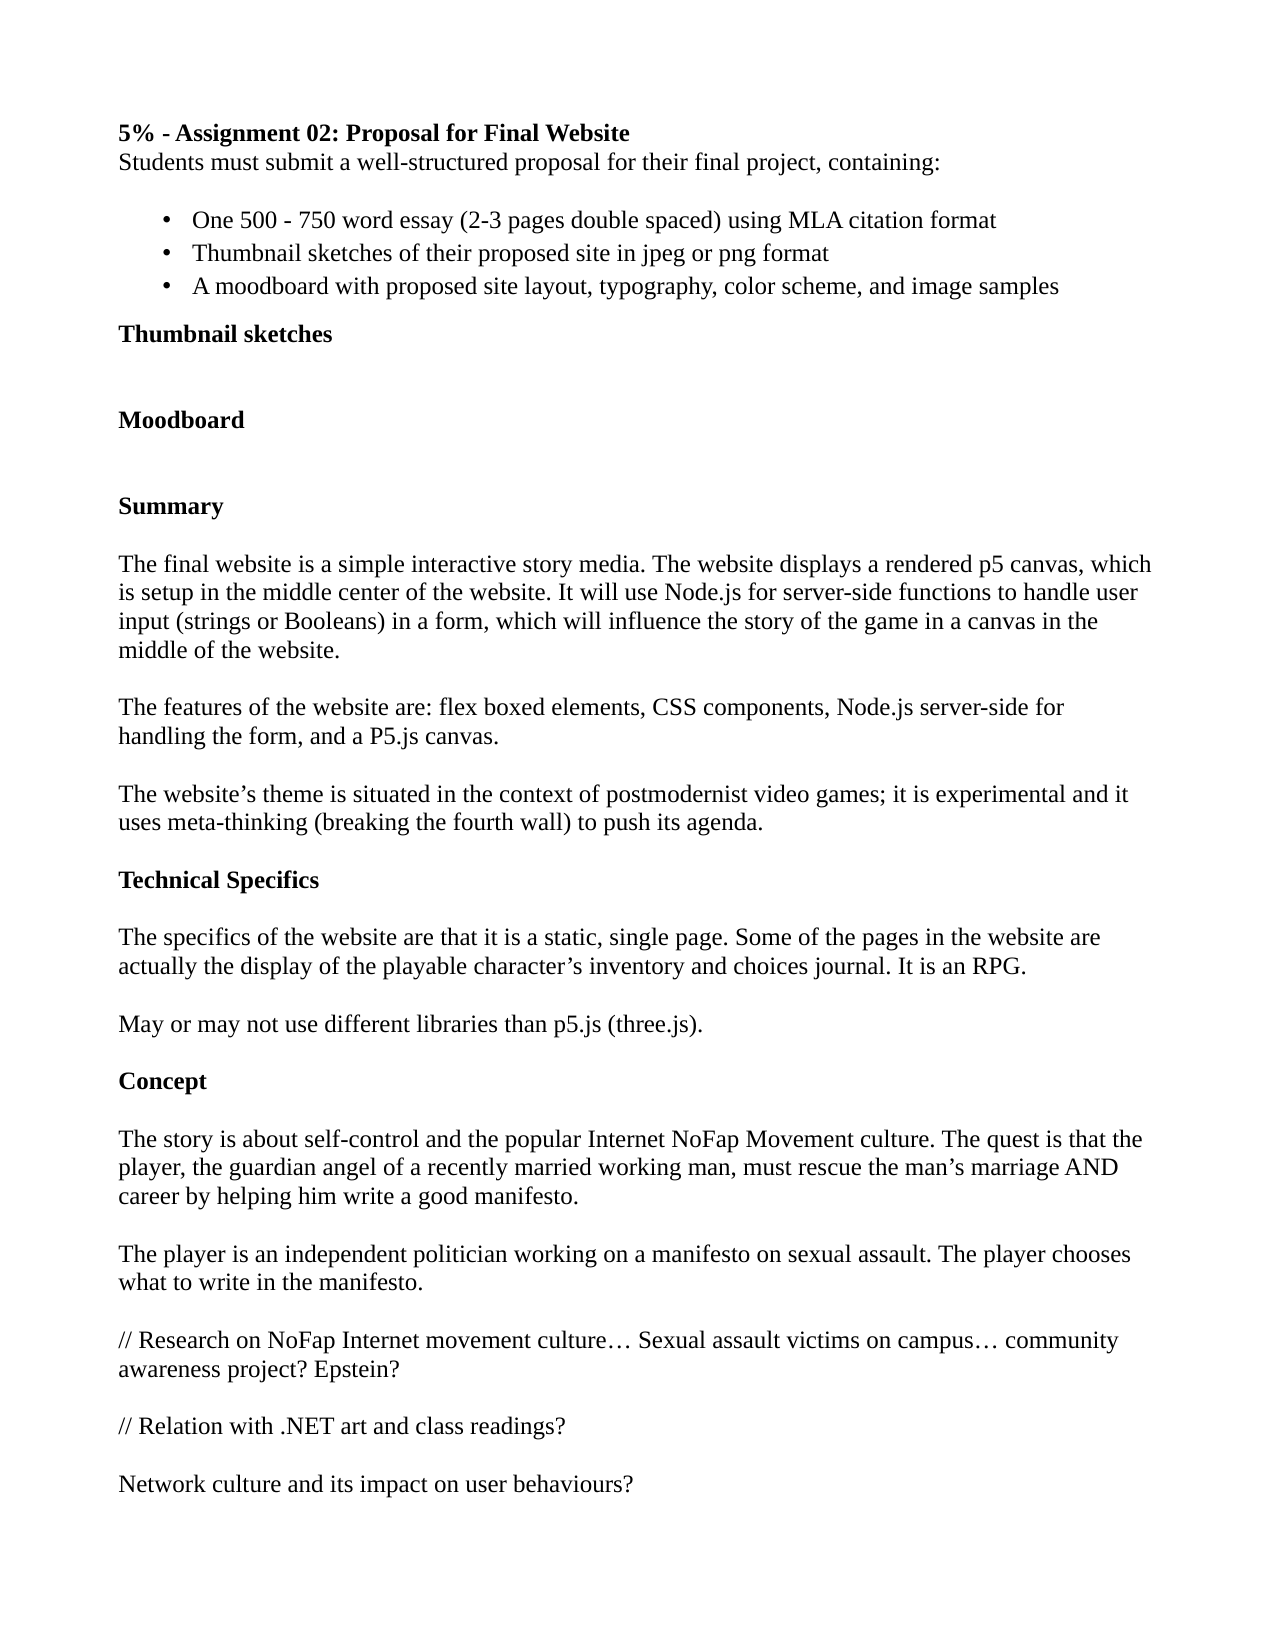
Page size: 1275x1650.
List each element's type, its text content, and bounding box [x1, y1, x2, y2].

list One 500 - 750 word essay (2-3 pages double spaced) using MLA citation format [162, 205, 1157, 234]
list Thumbnail sketches of their proposed site in jpeg or png format [162, 238, 1157, 267]
text Technical Specifics [118, 865, 1157, 894]
text May or may not use different libraries than p5.js (three.js). [118, 1009, 1157, 1037]
text The story is about self-control and the popular Internet NoFap Movement culture. The quest is that the player, the guardian angel of a recently married working man, must rescue the man’s marriage AND career by helping him write a good manifesto. [118, 1124, 1157, 1210]
list A moodboard with proposed site layout, typography, color scheme, and image samples [162, 271, 1157, 300]
text // Research on NoFap Internet movement culture… Sexual assault victims on campus… community awareness project? Epstein? [118, 1325, 1157, 1382]
text // Relation with .NET art and class readings? [118, 1411, 1157, 1440]
text The website’s theme is situated in the context of postmodernist video games; it is experimental and it uses meta-thinking (breaking the fourth wall) to push its agenda. [118, 779, 1157, 836]
text Concept [118, 1066, 1157, 1095]
text Moodboard [118, 405, 1157, 434]
text Summary [118, 491, 1157, 520]
text The features of the website are: flex boxed elements, CSS components, Node.js server-side for handling the form, and a P5.js canvas. [118, 692, 1157, 750]
text Network culture and its impact on user behaviours? [118, 1469, 1157, 1497]
text Thumbnail sketches [118, 319, 1157, 347]
text The final website is a simple interactive story media. The website displays a rendered p5 canvas, which is setup in the middle center of the website. It will use Node.js for server-side functions to handle user input (strings or Booleans) in a form, which will influence the story of the game in a canvas in the middle of the website. [118, 549, 1157, 664]
text The specifics of the website are that it is a static, single page. Some of the pages in the website are actually the display of the playable character’s inventory and choices journal. It is an RPG. [118, 922, 1157, 980]
text 5% - Assignment 02: Proposal for Final Website Students must submit a well-structured proposal for their final project, containing: [118, 118, 1157, 176]
text The player is an independent politician working on a manifesto on sexual assault. The player chooses what to write in the manifesto. [118, 1239, 1157, 1296]
